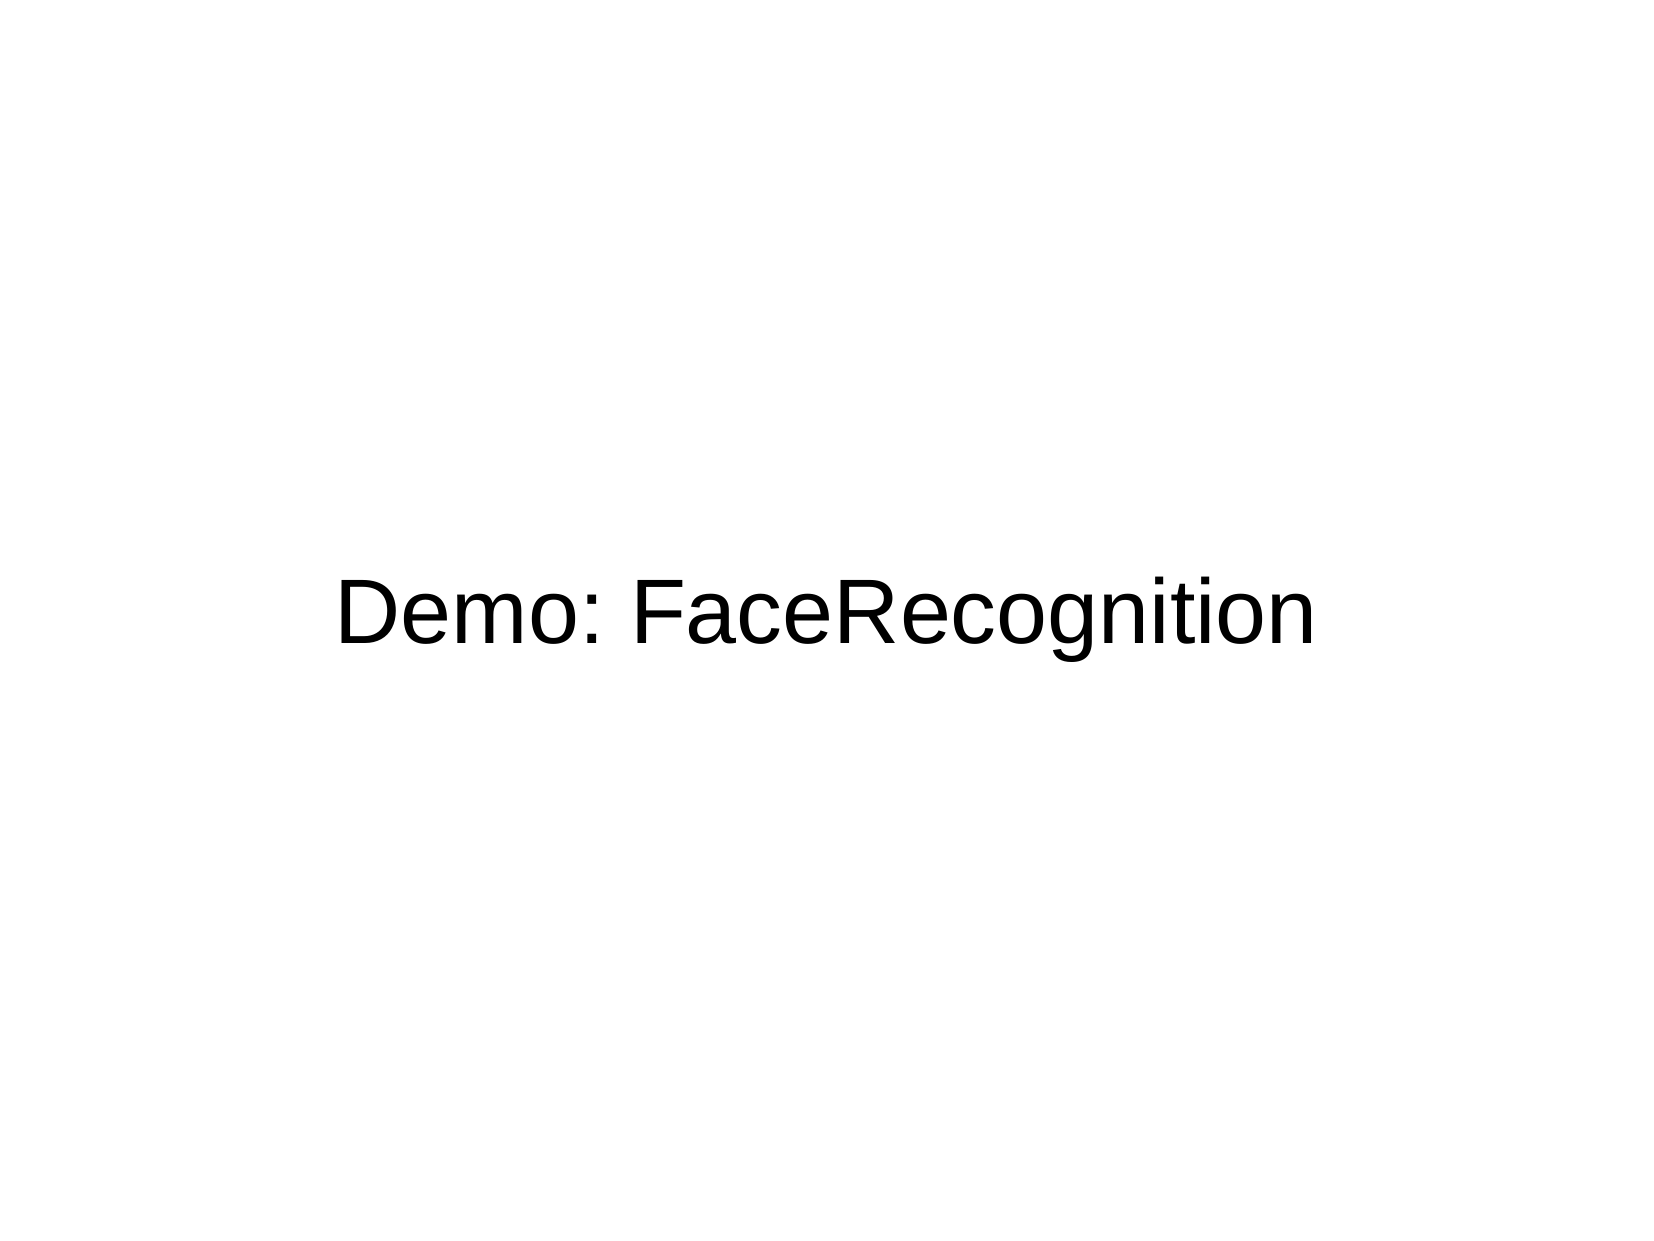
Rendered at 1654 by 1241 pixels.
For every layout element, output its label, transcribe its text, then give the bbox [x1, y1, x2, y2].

title Demo: FaceRecognition [82, 507, 1571, 715]
